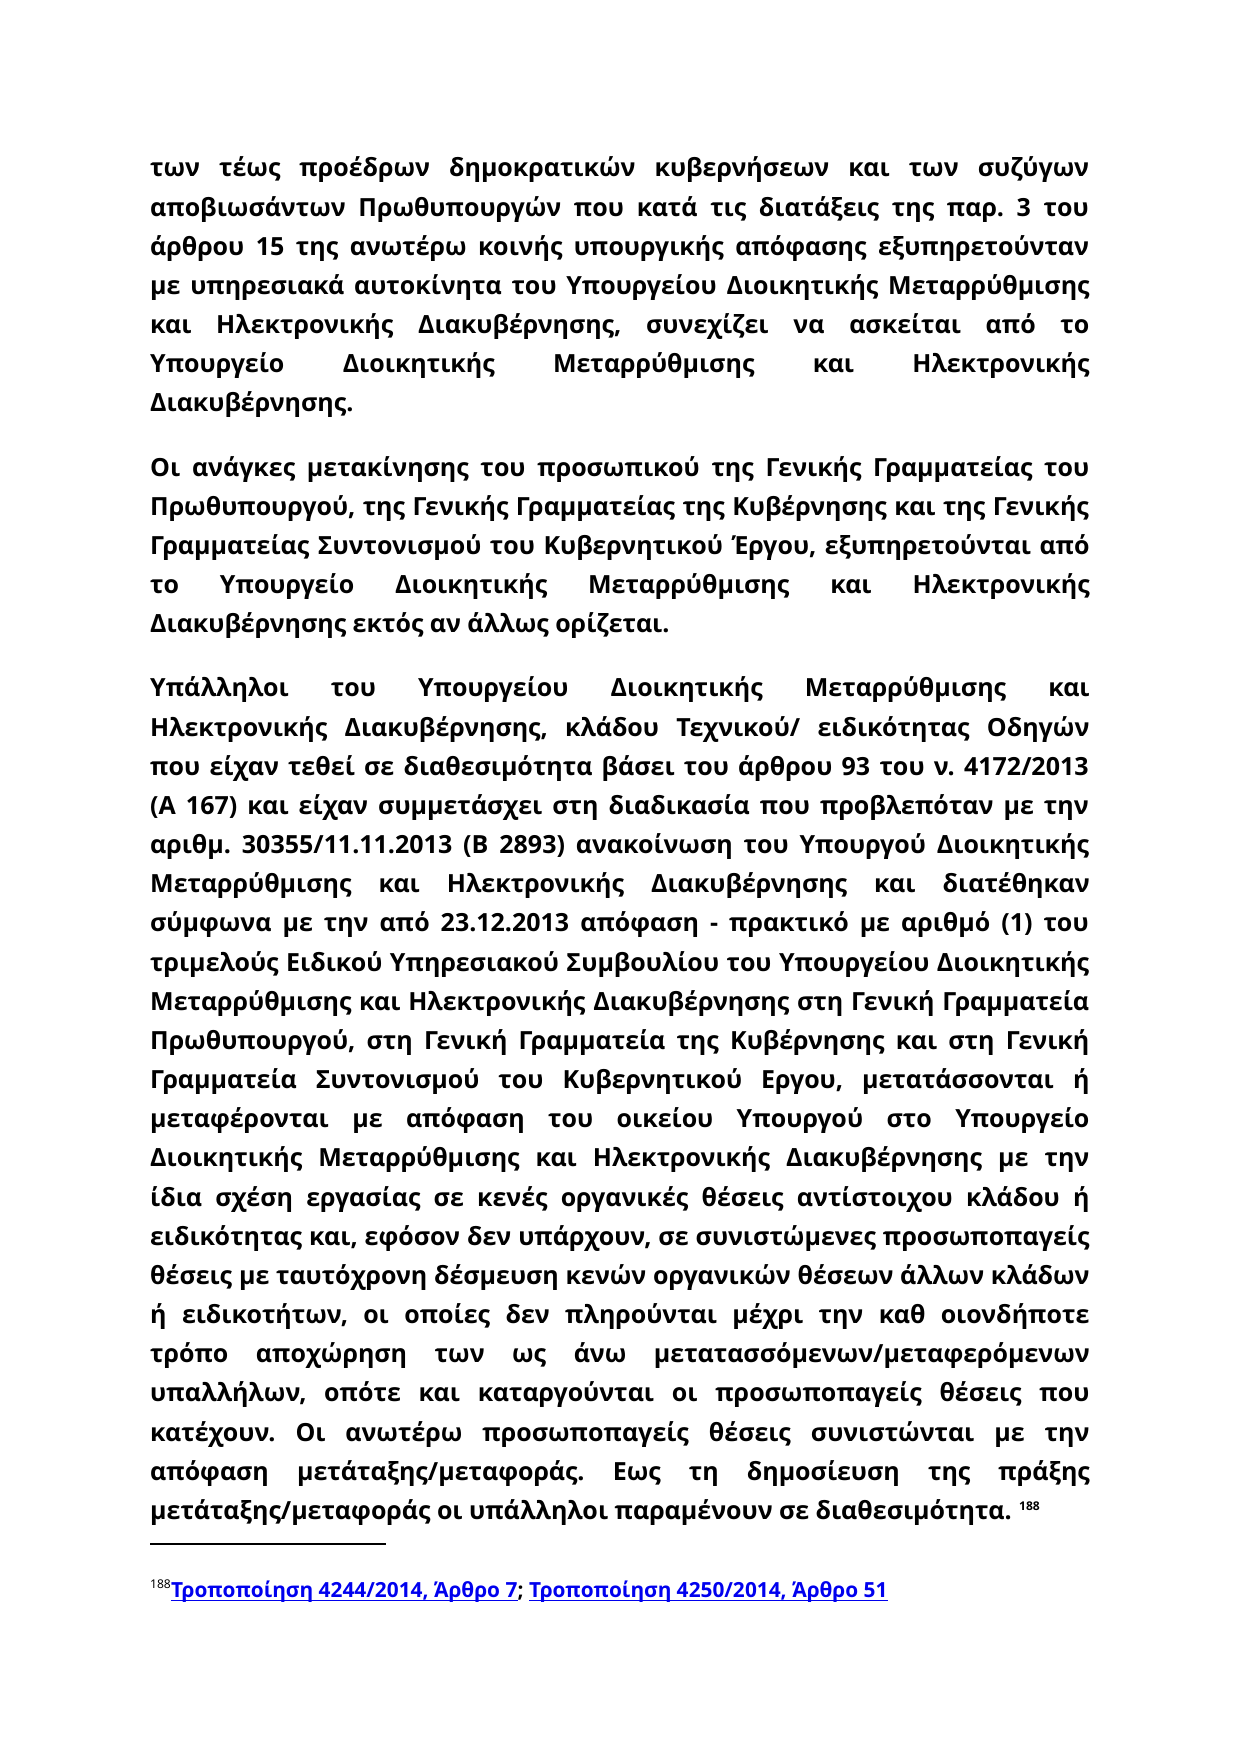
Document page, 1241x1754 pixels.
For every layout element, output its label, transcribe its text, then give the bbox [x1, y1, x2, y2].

text Τροποποίηση 4244/2014, Άρθρο 7; Τροποποίηση 4250/2014, Άρθρο 51 [150, 1576, 1090, 1604]
text των τέως προέδρων δημοκρατικών κυβερνήσεων και των συζύγων αποβιωσάντων Πρωθυπουργών που κατά τις διατάξεις της παρ. 3 του άρθρου 15 της ανωτέρω κοινής υπουργικής απόφασης εξυπηρετούνταν με υπηρεσιακά αυτοκίνητα του Υπουργείου Διοικητικής Μεταρρύθμισης και Ηλεκτρονικής Διακυβέρνησης, συνεχίζει να ασκείται από το Υπουργείο Διοικητικής Μεταρρύθμισης και Ηλεκτρονικής Διακυβέρνησης. [150, 150, 1090, 419]
text Υπάλληλοι του Υπουργείου Διοικητικής Μεταρρύθμισης και Ηλεκτρονικής Διακυβέρνησης, κλάδου Τεχνικού/ ειδικότητας Οδηγών που είχαν τεθεί σε διαθεσιμότητα βάσει του άρθρου 93 του ν. 4172/2013 (Α 167) και είχαν συμμετάσχει στη διαδικασία που προβλεπόταν με την αριθμ. 30355/11.11.2013 (Β 2893) ανακοίνωση του Υπουργού Διοικητικής Μεταρρύθμισης και Ηλεκτρονικής Διακυβέρνησης και διατέθηκαν σύμφωνα με την από 23.12.2013 απόφαση - πρακτικό με αριθμό (1) του τριμελούς Ειδικού Υπηρεσιακού Συμβουλίου του Υπουργείου Διοικητικής Μεταρρύθμισης και Ηλεκτρονικής Διακυβέρνησης στη Γενική Γραμματεία Πρωθυπουργού, στη Γενική Γραμματεία της Κυβέρνησης και στη Γενική Γραμματεία Συντονισμού του Κυβερνητικού Εργου, μετατάσσονται ή μεταφέρονται με απόφαση του οικείου Υπουργού στο Υπουργείο Διοικητικής Μεταρρύθμισης και Ηλεκτρονικής Διακυβέρνησης με την ίδια σχέση εργασίας σε κενές οργανικές θέσεις αντίστοιχου κλάδου ή ειδικότητας και, εφόσον δεν υπάρχουν, σε συνιστώμενες προσωποπαγείς θέσεις με ταυτόχρονη δέσμευση κενών οργανικών θέσεων άλλων κλάδων ή ειδικοτήτων, οι οποίες δεν πληρούνται μέχρι την καθ οιονδήποτε τρόπο αποχώρηση των ως άνω μετατασσόμενων/μεταφερόμενων υπαλλήλων, οπότε και καταργούνται οι προσωποπαγείς θέσεις που κατέχουν. Οι ανωτέρω προσωποπαγείς θέσεις συνιστώνται με την απόφαση μετάταξης/μεταφοράς. Εως τη δημοσίευση της πράξης μετάταξης/μεταφοράς οι υπάλληλοι παραμένουν σε διαθεσιμότητα. [150, 670, 1090, 1527]
text Οι ανάγκες μετακίνησης του προσωπικού της Γενικής Γραμματείας του Πρωθυπουργού, της Γενικής Γραμματείας της Κυβέρνησης και της Γενικής Γραμματείας Συντονισμού του Κυβερνητικού Έργου, εξυπηρετούνται από το Υπουργείο Διοικητικής Μεταρρύθμισης και Ηλεκτρονικής Διακυβέρνησης εκτός αν άλλως ορίζεται. [150, 449, 1090, 640]
